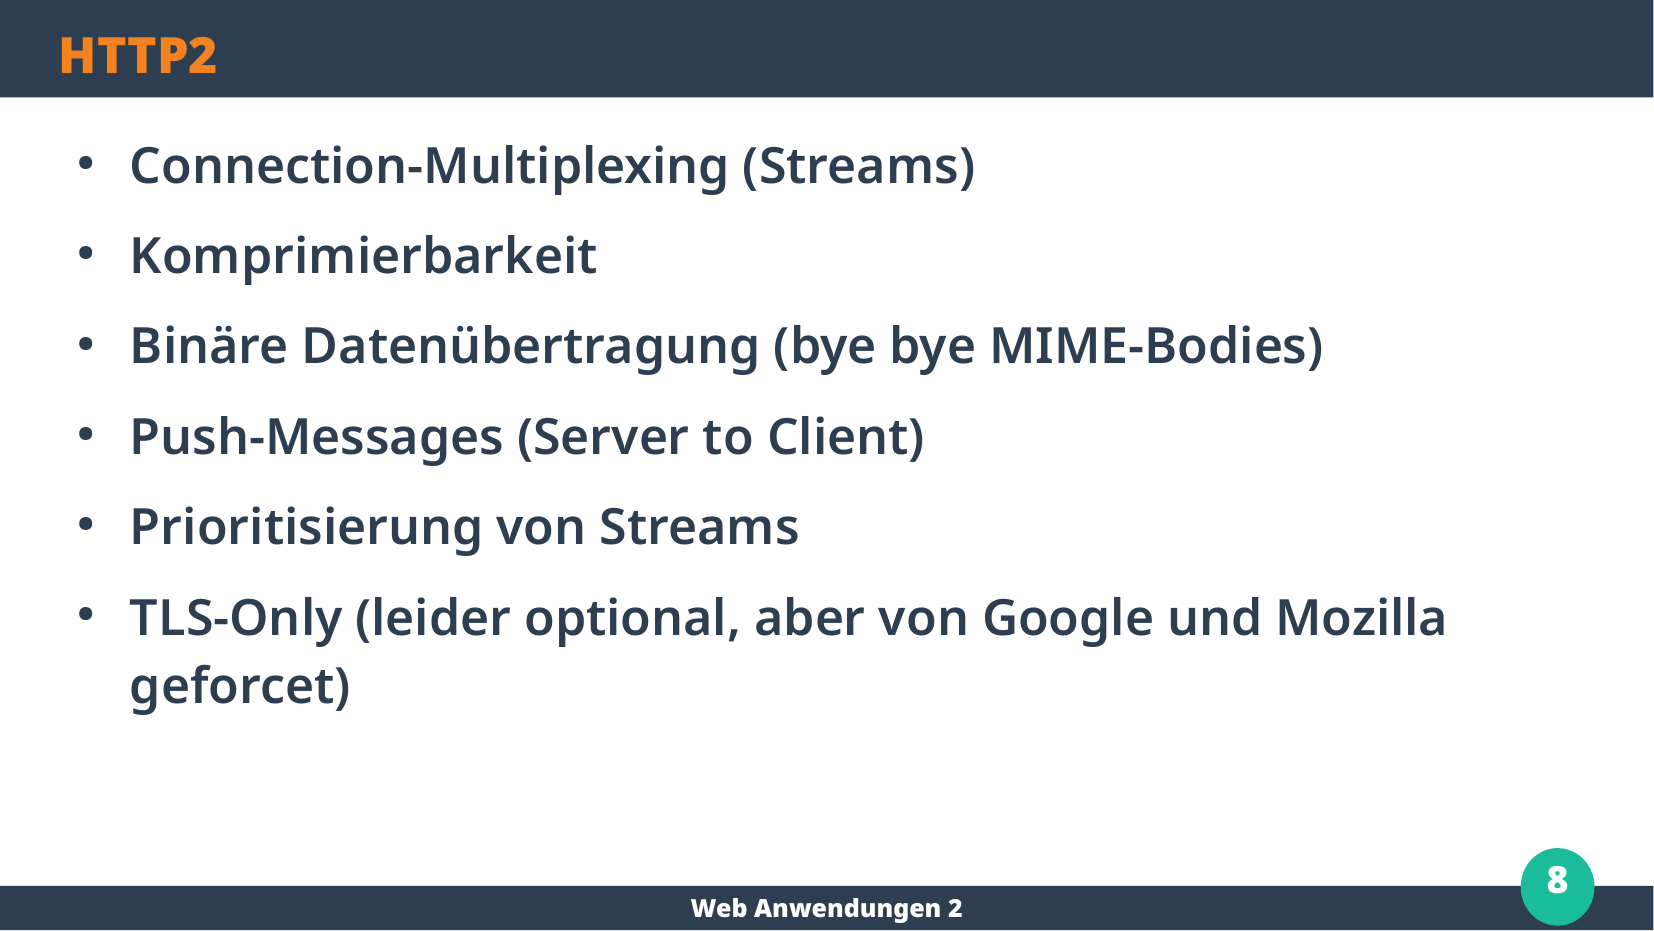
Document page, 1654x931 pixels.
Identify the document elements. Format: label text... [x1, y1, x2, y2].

list Connection-Multiplexing (Streams) Komprimierbarkeit Binäre Datenübertragung (bye bye MIME-Bodies) Push-Messages (Server to Client) Prioritisierung von Streams TLS-Only (leider optional, aber von Google und Mozilla geforcet) [59, 129, 1595, 864]
title HTTP2 [59, 8, 1595, 89]
